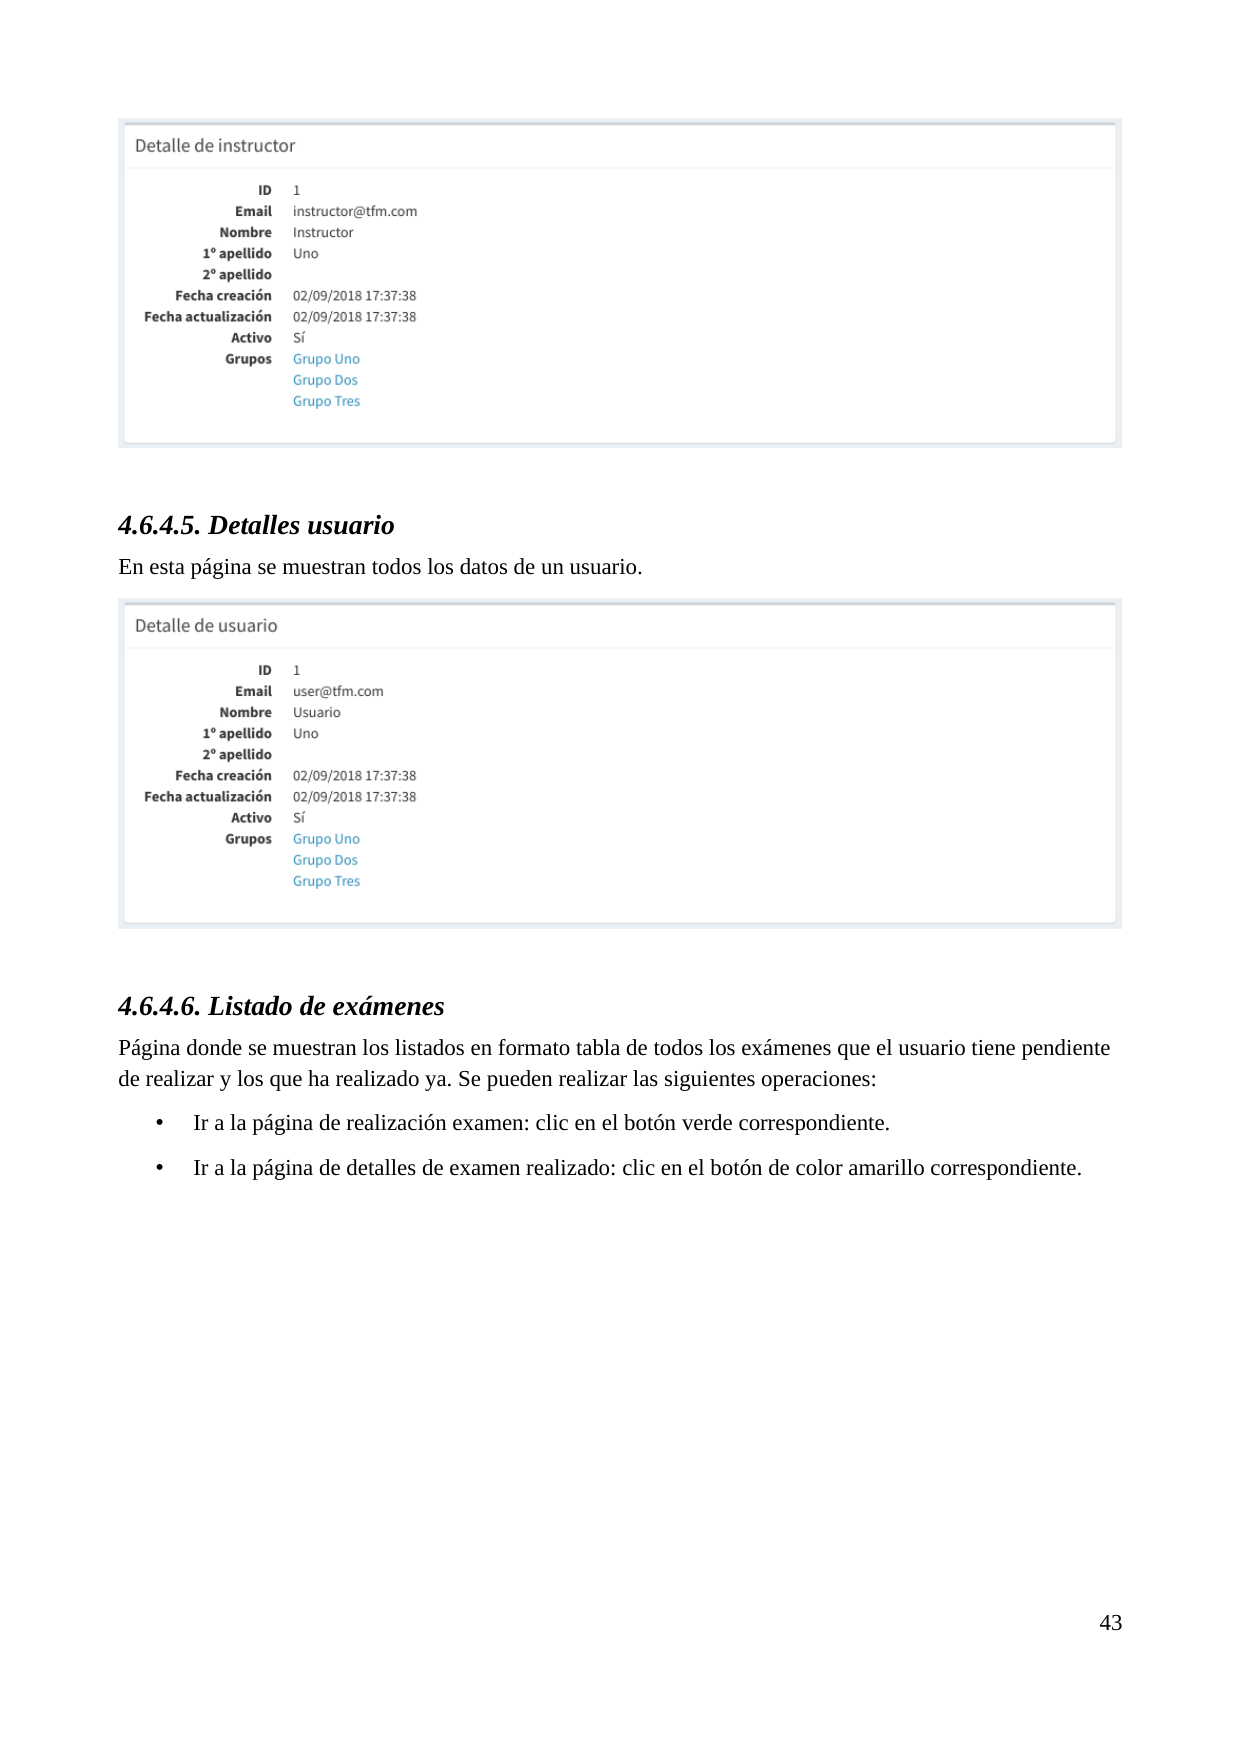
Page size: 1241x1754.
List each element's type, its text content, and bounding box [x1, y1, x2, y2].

subtitle 4.6.4.5. Detalles usuario [118, 509, 1122, 541]
text En esta página se muestran todos los datos de un usuario. [118, 553, 1122, 580]
picture [118, 118, 1123, 448]
list Ir a la página de realización examen: clic en el botón verde correspondiente. [156, 1109, 1122, 1136]
list Ir a la página de detalles de examen realizado: clic en el botón de color amarillo correspondiente. [156, 1154, 1122, 1181]
text Página donde se muestran los listados en formato tabla de todos los exámenes que el usuario tiene pendiente de realizar y los que ha realizado ya. Se pueden realizar las siguientes operaciones: [118, 1034, 1122, 1091]
subtitle 4.6.4.6. Listado de exámenes [118, 990, 1122, 1022]
picture [118, 598, 1123, 929]
